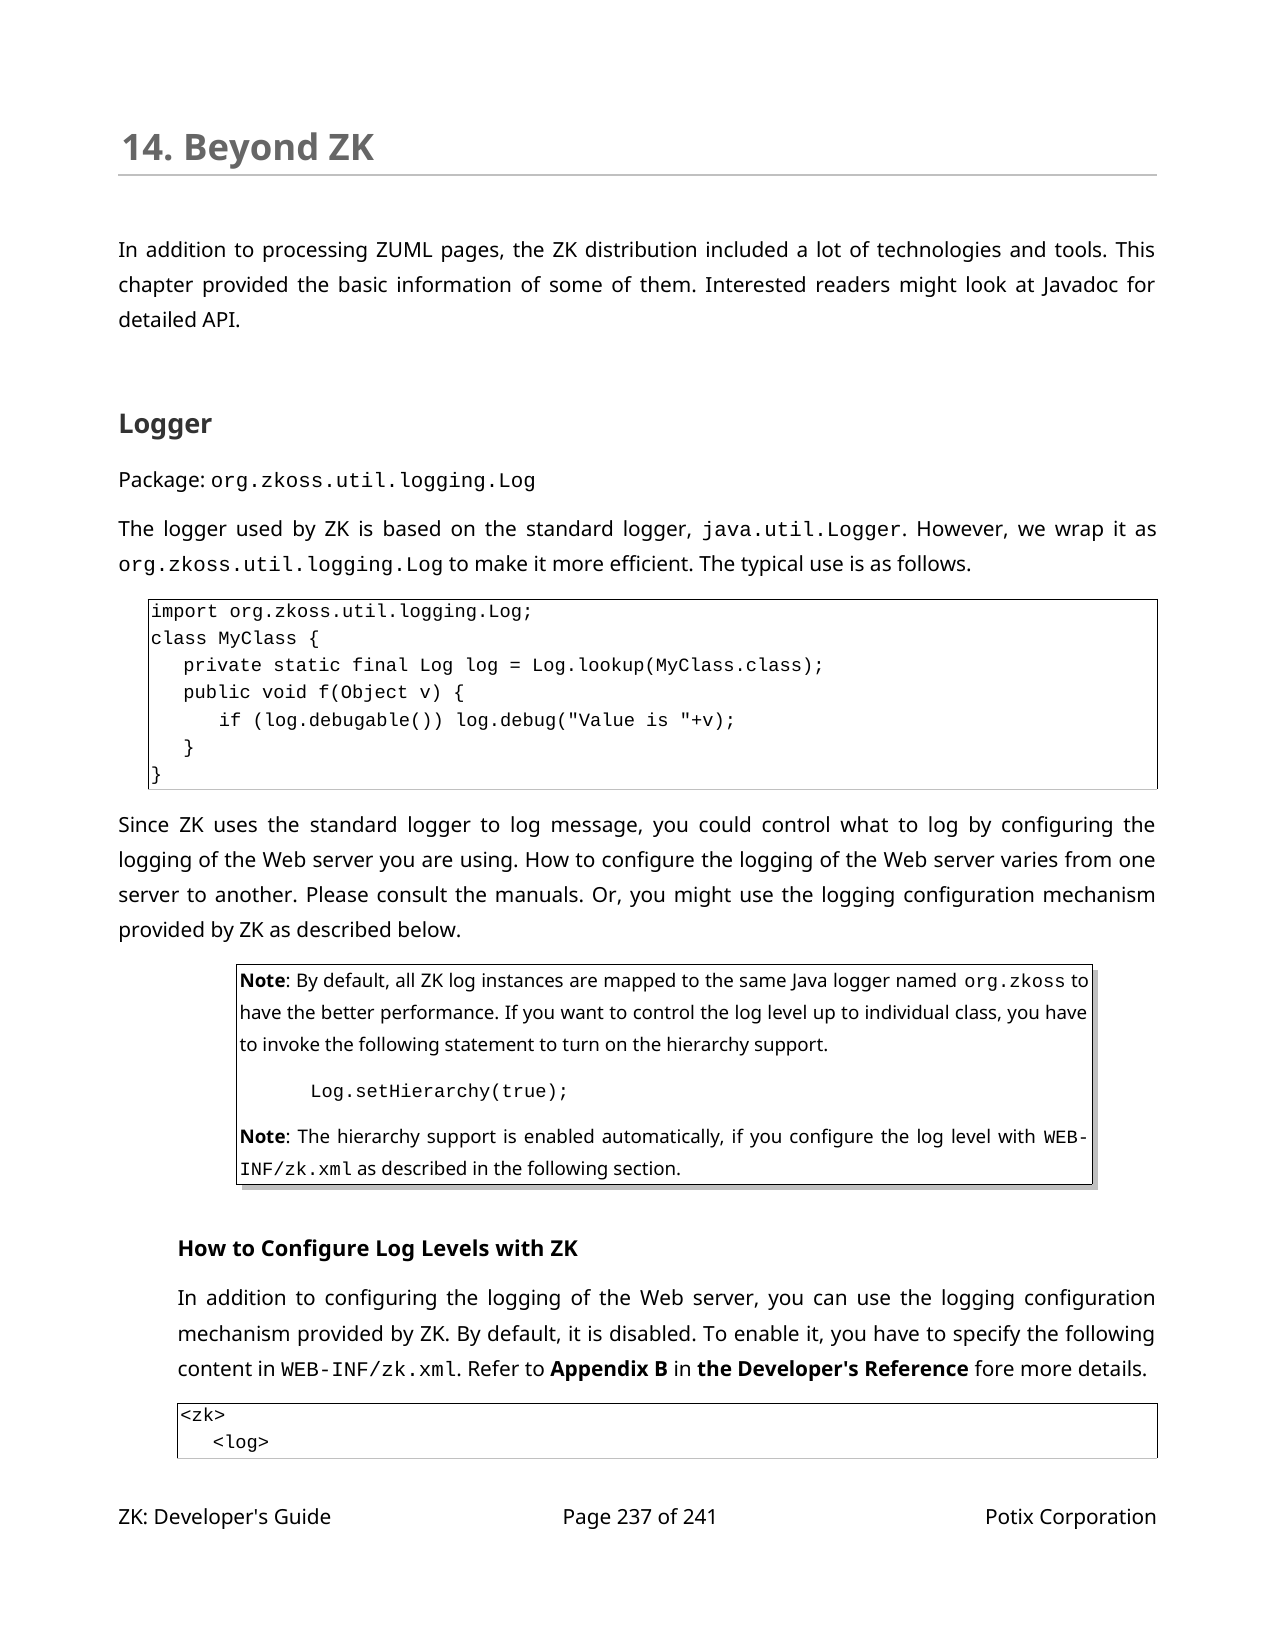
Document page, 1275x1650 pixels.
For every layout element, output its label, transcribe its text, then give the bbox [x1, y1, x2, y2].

text if (log.debugable()) log.debug("Value is "+v); [149, 707, 1157, 732]
subtitle Logger [118, 404, 1157, 441]
text In addition to processing ZUML pages, the ZK distribution included a lot of technologies and tools. This chapter provided the basic information of some of them. Interested readers might look at Javadoc for detailed API. [118, 235, 1157, 333]
text Since ZK uses the standard logger to log message, you could control what to log by configuring the logging of the Web server you are using. How to configure the logging of the Web server varies from one server to another. Please consult the manuals. Or, you might use the logging configuration mechanism provided by ZK as described below. [118, 810, 1157, 943]
text } [149, 762, 1157, 789]
subtitle How to Configure Log Levels with ZK [177, 1233, 1157, 1263]
text private static final Log log = Log.lookup(MyClass.class); [149, 653, 1157, 677]
text <log> [178, 1430, 1157, 1458]
text Log.setHierarchy(true); [237, 1074, 1092, 1103]
text import org.zkoss.util.logging.Log; [149, 600, 1157, 623]
text Package: org.zkoss.util.logging.Log [118, 465, 1157, 493]
text public void f(Object v) { [149, 680, 1157, 704]
text Note: By default, all ZK log instances are mapped to the same Java logger named org.zkoss to have the better performance. If you want to control the log level up to individual class, you have to invoke the following statement to turn on the hierarchy support. [237, 965, 1092, 1057]
text The logger used by ZK is based on the standard logger, java.util.Logger. However, we wrap it as org.zkoss.util.logging.Log to make it more efficient. The typical use is as follows. [118, 514, 1157, 578]
text } [149, 734, 1157, 759]
text class MyClass { [149, 626, 1157, 650]
text In addition to configuring the logging of the Web server, you can use the logging configuration mechanism provided by ZK. By default, it is disabled. To enable it, you have to specify the following content in WEB-INF/zk.xml. Refer to Appendix B in the Developer's Reference fore more details. [177, 1283, 1157, 1382]
text Note: The hierarchy support is enabled automatically, if you configure the log level with WEB-INF/zk.xml as described in the following section. [237, 1121, 1092, 1184]
subtitle 14. Beyond ZK [118, 118, 1157, 174]
text <zk> [178, 1404, 1157, 1427]
